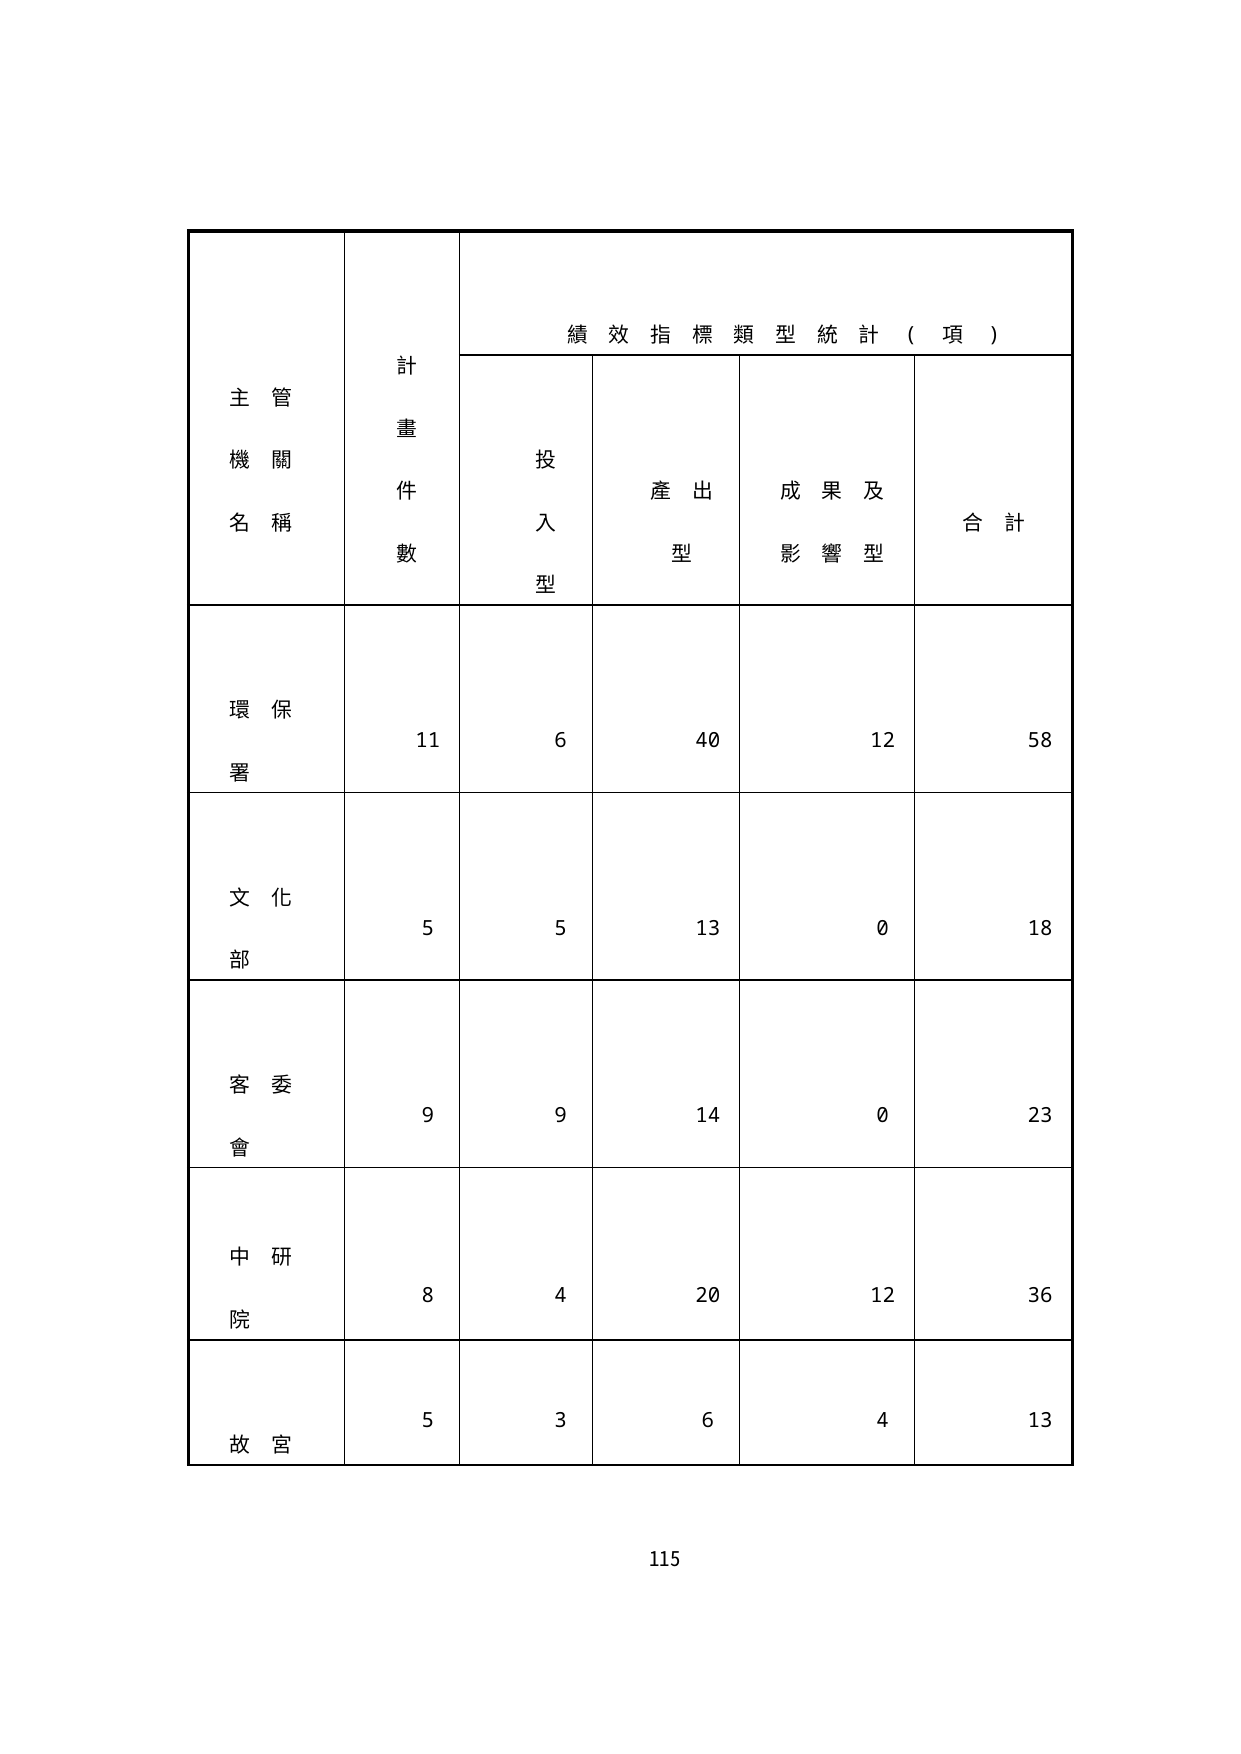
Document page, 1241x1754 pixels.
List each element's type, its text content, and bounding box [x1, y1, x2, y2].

table_cell 客委會 [190, 981, 344, 1167]
table_cell 58 [915, 606, 1071, 792]
table_cell 11 [345, 606, 459, 792]
table_cell 13 [593, 793, 739, 979]
table_cell 0 [740, 793, 914, 979]
table_header 主管機關名稱 [190, 233, 344, 604]
table_header 計畫件數 [345, 233, 459, 604]
table_cell 合計 [915, 356, 1071, 604]
table_cell 故宮 [190, 1341, 344, 1464]
table_cell 4 [740, 1341, 914, 1464]
table_cell 40 [593, 606, 739, 792]
table_cell 6 [593, 1341, 739, 1464]
table_cell 0 [740, 981, 914, 1167]
table_cell 9 [460, 981, 592, 1167]
table_cell 5 [345, 793, 459, 979]
table_cell 8 [345, 1168, 459, 1339]
table_cell 23 [915, 981, 1071, 1167]
table_cell 文化部 [190, 793, 344, 979]
table_cell 12 [740, 606, 914, 792]
table_cell 4 [460, 1168, 592, 1339]
table_cell 13 [915, 1341, 1071, 1464]
table_cell 3 [460, 1341, 592, 1464]
table_cell 6 [460, 606, 592, 792]
table_cell 5 [345, 1341, 459, 1464]
table_cell 中研院 [190, 1168, 344, 1339]
table_cell 12 [740, 1168, 914, 1339]
table_cell 20 [593, 1168, 739, 1339]
table_cell 18 [915, 793, 1071, 979]
table_header 績效指標類型統計(項) [460, 233, 1071, 354]
table_cell 14 [593, 981, 739, 1167]
table_cell 9 [345, 981, 459, 1167]
table_cell 5 [460, 793, 592, 979]
table_cell 投入型 [460, 356, 592, 604]
table_cell 產出型 [593, 356, 739, 604]
table_cell 環保署 [190, 606, 344, 792]
table_cell 成果及影響型 [740, 356, 914, 604]
table_cell 36 [915, 1168, 1071, 1339]
